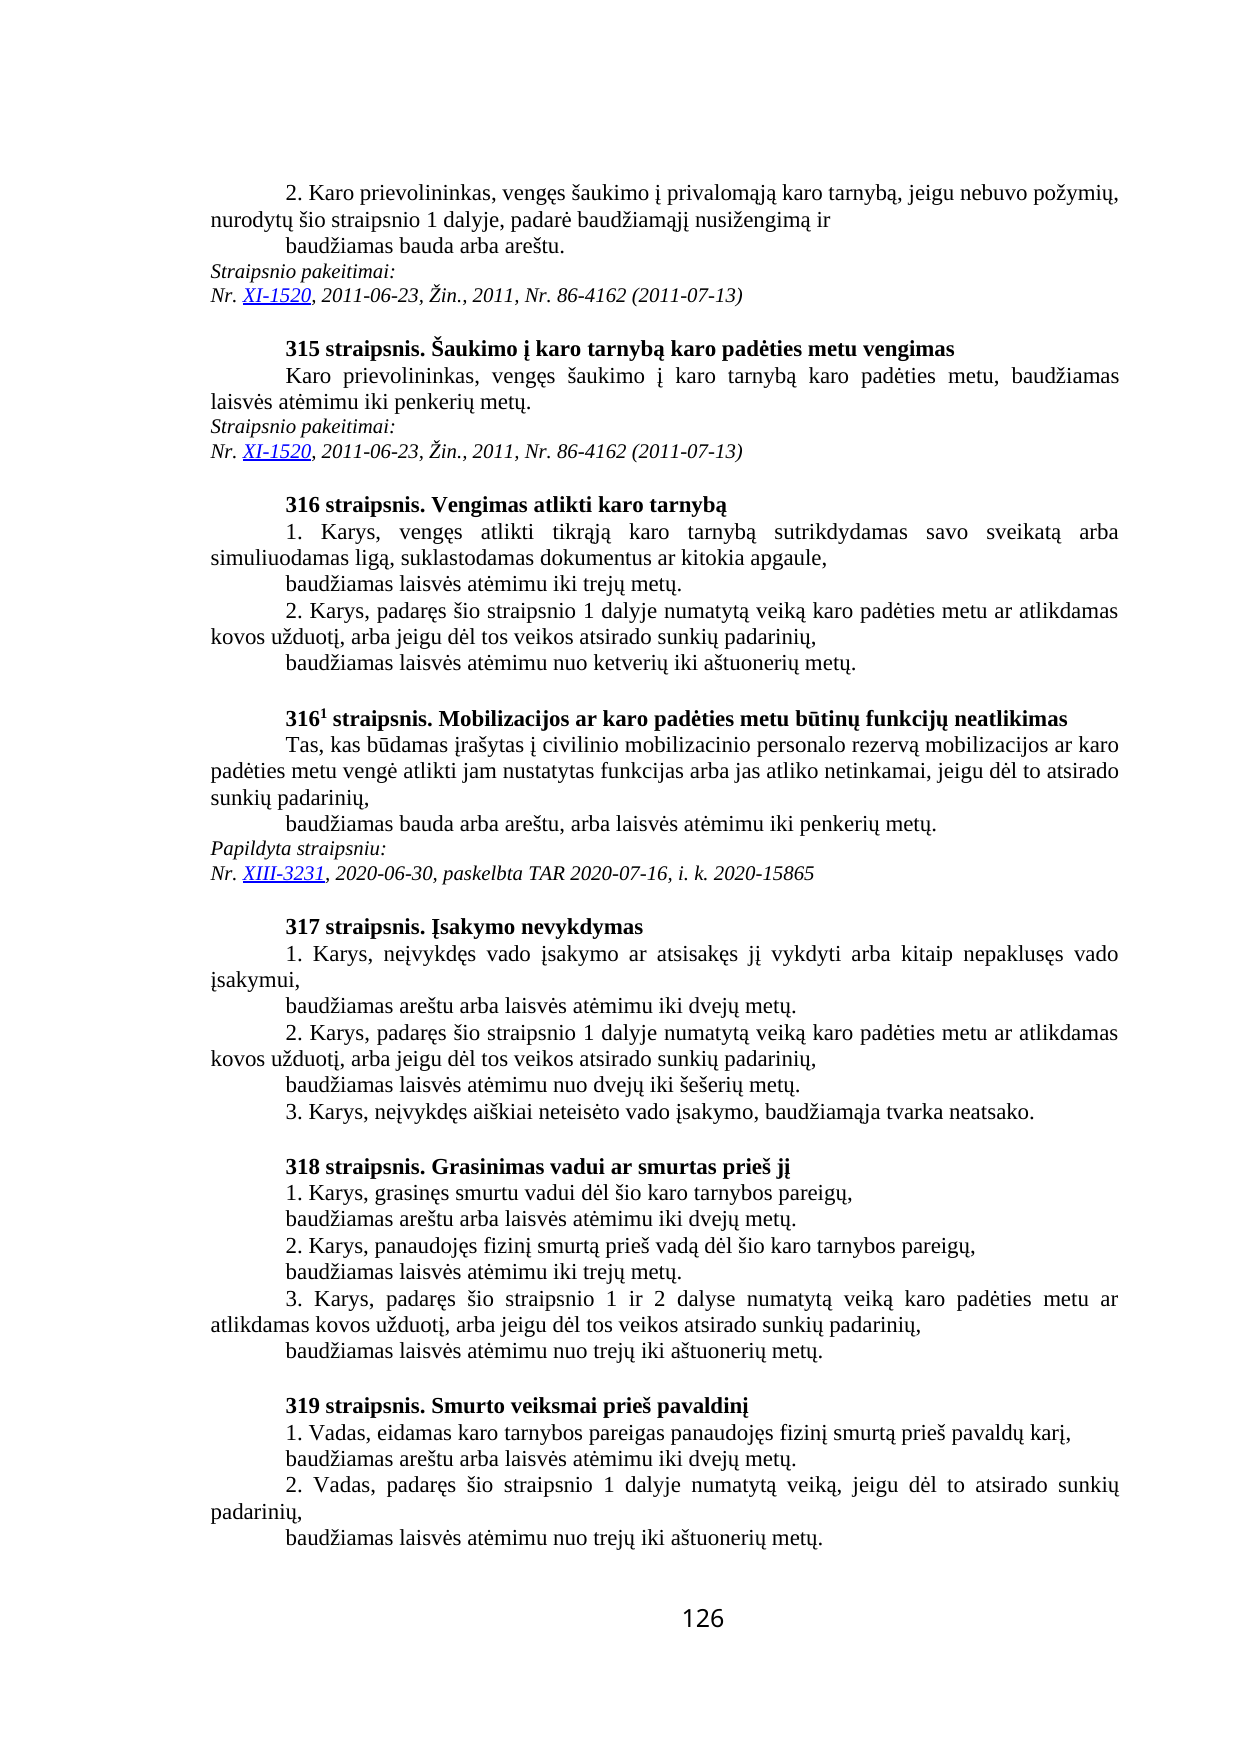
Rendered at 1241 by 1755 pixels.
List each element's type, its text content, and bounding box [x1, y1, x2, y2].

text Papildyta straipsniu: [210, 836, 1120, 860]
text baudžiamas laisvės atėmimu nuo ketverių iki aštuonerių metų. [210, 649, 1120, 676]
text 316 straipsnis. Vengimas atlikti karo tarnybą [210, 491, 1120, 518]
text baudžiamas bauda arba areštu. [210, 232, 1120, 258]
text 1. Karys, vengęs atlikti tikrąją karo tarnybą sutrikdydamas savo sveikatą arba simuliuodamas ligą, suklastodamas dokumentus ar kitokia apgaule, [210, 518, 1120, 570]
text Nr. XIII-3231, 2020-06-30, paskelbta TAR 2020-07-16, i. k. 2020-15865 [210, 860, 1120, 884]
text 2. Karys, panaudojęs fizinį smurtą prieš vadą dėl šio karo tarnybos pareigų, [210, 1232, 1120, 1258]
text 2. Karys, padaręs šio straipsnio 1 dalyje numatytą veiką karo padėties metu ar atlikdamas kovos užduotį, arba jeigu dėl tos veikos atsirado sunkių padarinių, [210, 1019, 1120, 1071]
text 319 straipsnis. Smurto veiksmai prieš pavaldinį [210, 1392, 1120, 1419]
text baudžiamas laisvės atėmimu nuo trejų iki aštuonerių metų. [210, 1337, 1120, 1364]
text 1. Karys, neįvykdęs vado įsakymo ar atsisakęs jį vykdyti arba kitaip nepaklusęs vado įsakymui, [210, 939, 1120, 992]
text Nr. XI-1520, 2011-06-23, Žin., 2011, Nr. 86-4162 (2011-07-13) [210, 438, 1120, 463]
text baudžiamas laisvės atėmimu nuo dvejų iki šešerių metų. [210, 1071, 1120, 1098]
text baudžiamas bauda arba areštu, arba laisvės atėmimu iki penkerių metų. [210, 810, 1120, 836]
text baudžiamas areštu arba laisvės atėmimu iki dvejų metų. [210, 1445, 1120, 1471]
text baudžiamas areštu arba laisvės atėmimu iki dvejų metų. [210, 992, 1120, 1019]
text Nr. XI-1520, 2011-06-23, Žin., 2011, Nr. 86-4162 (2011-07-13) [210, 283, 1120, 307]
text Tas, kas būdamas įrašytas į civilinio mobilizacinio personalo rezervą mobilizacijos ar karo padėties metu vengė atlikti jam nustatytas funkcijas arba jas atliko netinkamai, jeigu dėl to atsirado sunkių padarinių, [210, 731, 1120, 810]
text 2. Karo prievolininkas, vengęs šaukimo į privalomąją karo tarnybą, jeigu nebuvo požymių, nurodytų šio straipsnio 1 dalyje, padarė baudžiamąjį nusižengimą ir [210, 179, 1120, 232]
text 3. Karys, padaręs šio straipsnio 1 ir 2 dalyse numatytą veiką karo padėties metu ar atlikdamas kovos užduotį, arba jeigu dėl tos veikos atsirado sunkių padarinių, [210, 1284, 1120, 1337]
text baudžiamas laisvės atėmimu iki trejų metų. [210, 1258, 1120, 1284]
text 1. Vadas, eidamas karo tarnybos pareigas panaudojęs fizinį smurtą prieš pavaldų karį, [210, 1419, 1120, 1445]
text 1. Karys, grasinęs smurtu vadui dėl šio karo tarnybos pareigų, [210, 1179, 1120, 1206]
text Karo prievolininkas, vengęs šaukimo į karo tarnybą karo padėties metu, baudžiamas laisvės atėmimu iki penkerių metų. [210, 362, 1120, 414]
text 317 straipsnis. Įsakymo nevykdymas [210, 913, 1120, 939]
text 315 straipsnis. Šaukimo į karo tarnybą karo padėties metu vengimas [210, 335, 1120, 362]
text 3. Karys, neįvykdęs aiškiai neteisėto vado įsakymo, baudžiamąja tvarka neatsako. [210, 1098, 1120, 1124]
text 2. Vadas, padaręs šio straipsnio 1 dalyje numatytą veiką, jeigu dėl to atsirado sunkių padarinių, [210, 1471, 1120, 1524]
text 2. Karys, padaręs šio straipsnio 1 dalyje numatytą veiką karo padėties metu ar atlikdamas kovos užduotį, arba jeigu dėl tos veikos atsirado sunkių padarinių, [210, 597, 1120, 649]
text 3161 straipsnis. Mobilizacijos ar karo padėties metu būtinų funkcijų neatlikimas [210, 704, 1120, 731]
text baudžiamas areštu arba laisvės atėmimu iki dvejų metų. [210, 1206, 1120, 1232]
text baudžiamas laisvės atėmimu iki trejų metų. [210, 570, 1120, 597]
text 318 straipsnis. Grasinimas vadui ar smurtas prieš jį [210, 1153, 1120, 1179]
text baudžiamas laisvės atėmimu nuo trejų iki aštuonerių metų. [210, 1524, 1120, 1551]
text Straipsnio pakeitimai: [210, 414, 1120, 438]
text Straipsnio pakeitimai: [210, 258, 1120, 283]
